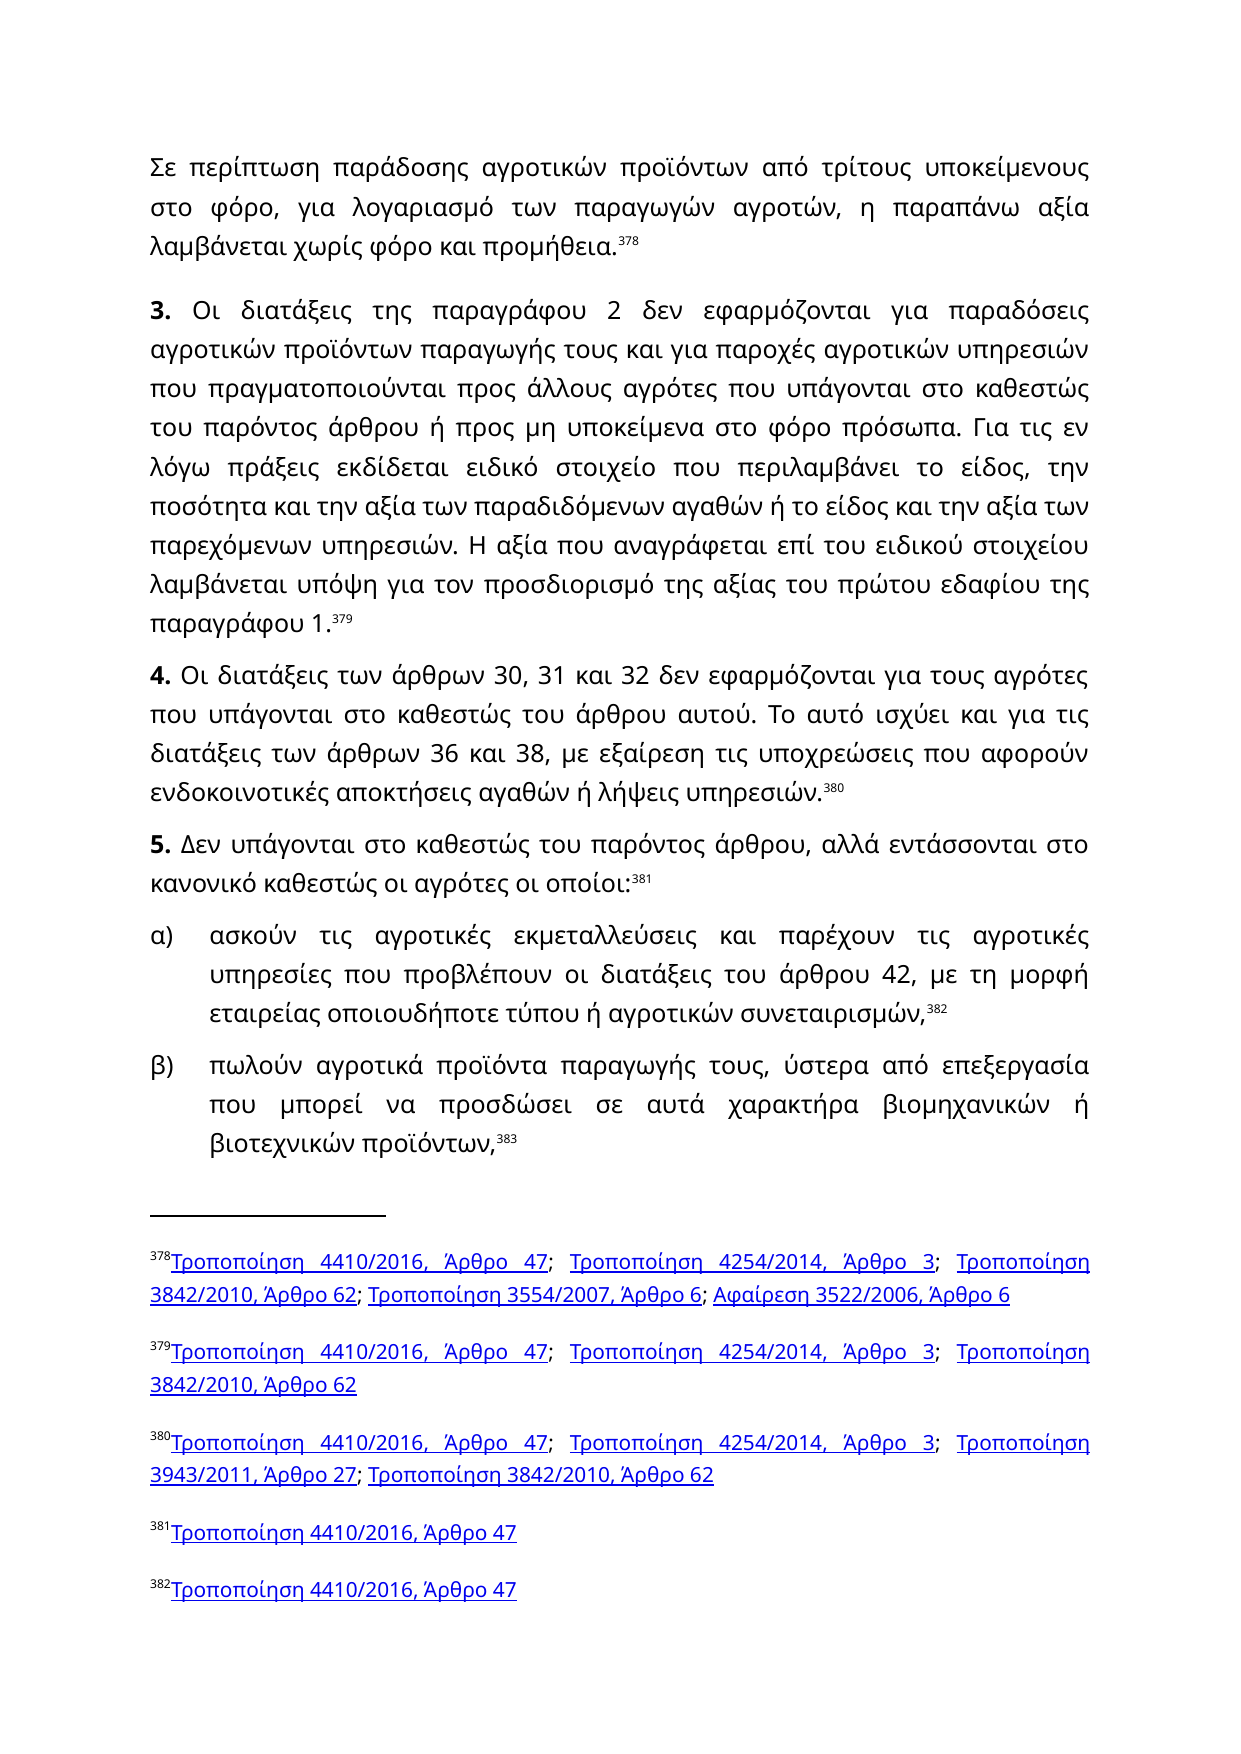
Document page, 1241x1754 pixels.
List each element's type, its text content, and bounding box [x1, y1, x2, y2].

text 3. Οι διατάξεις της παραγράφου 2 δεν εφαρμόζονται για παραδόσεις αγροτικών προϊόντων παραγωγής τους και για παροχές αγροτικών υπηρεσιών που πραγματοποιούνται προς άλλους αγρότες που υπάγονται στο καθεστώς του παρόντος άρθρου ή προς μη υποκείμενα στο φόρο πρόσωπα. Για τις εν λόγω πράξεις εκδίδεται ειδικό στοιχείο που περιλαμβάνει το είδος, την ποσότητα και την αξία των παραδιδόμενων αγαθών ή το είδος και την αξία των παρεχόμενων υπηρεσιών. Η αξία που αναγράφεται επί του ειδικού στοιχείου λαμβάνεται υπόψη για τον προσδιορισμό της αξίας του πρώτου εδαφίου της παραγράφου 1. [150, 292, 1090, 640]
list α) ασκούν τις αγροτικές εκμεταλλεύσεις και παρέχουν τις αγροτικές υπηρεσίες που προβλέπουν οι διατάξεις του άρθρου 42, με τη μορφή εταιρείας οποιουδήποτε τύπου ή αγροτικών συνεταιρισμών, [150, 917, 1090, 1030]
text Σε περίπτωση παράδοσης αγροτικών προϊόντων από τρίτους υποκείμενους στο φόρο, για λογαριασμό των παραγωγών αγροτών, η παραπάνω αξία λαμβάνεται χωρίς φόρο και προμήθεια. [150, 150, 1090, 262]
list β) πωλούν αγροτικά προϊόντα παραγωγής τους, ύστερα από επεξεργασία που μπορεί να προσδώσει σε αυτά χαρακτήρα βιομηχανικών ή βιοτεχνικών προϊόντων, [150, 1047, 1090, 1160]
text 5. Δεν υπάγονται στο καθεστώς του παρόντος άρθρου, αλλά εντάσσονται στο κανονικό καθεστώς οι αγρότες οι οποίοι: [150, 827, 1090, 900]
text Τροποποίηση 4410/2016, Άρθρο 47; Τροποποίηση 4254/2014, Άρθρο 3; Τροποποίηση 3842/2010, Άρθρο 62 [150, 1337, 1090, 1398]
text 4. Οι διατάξεις των άρθρων 30, 31 και 32 δεν εφαρμόζονται για τους αγρότες που υπάγονται στο καθεστώς του άρθρου αυτού. Το αυτό ισχύει και για τις διατάξεις των άρθρων 36 και 38, με εξαίρεση τις υποχρεώσεις που αφορούν ενδοκοινοτικές αποκτήσεις αγαθών ή λήψεις υπηρεσιών. [150, 657, 1090, 809]
text Τροποποίηση 4410/2016, Άρθρο 47; Τροποποίηση 4254/2014, Άρθρο 3; Τροποποίηση 3842/2010, Άρθρο 62; Τροποποίηση 3554/2007, Άρθρο 6; Αφαίρεση 3522/2006, Άρθρο 6 [150, 1247, 1090, 1308]
text Τροποποίηση 4410/2016, Άρθρο 47 [150, 1576, 1090, 1604]
text Τροποποίηση 4410/2016, Άρθρο 47 [150, 1518, 1090, 1546]
text Τροποποίηση 4410/2016, Άρθρο 47; Τροποποίηση 4254/2014, Άρθρο 3; Τροποποίηση 3943/2011, Άρθρο 27; Τροποποίηση 3842/2010, Άρθρο 62 [150, 1428, 1090, 1489]
